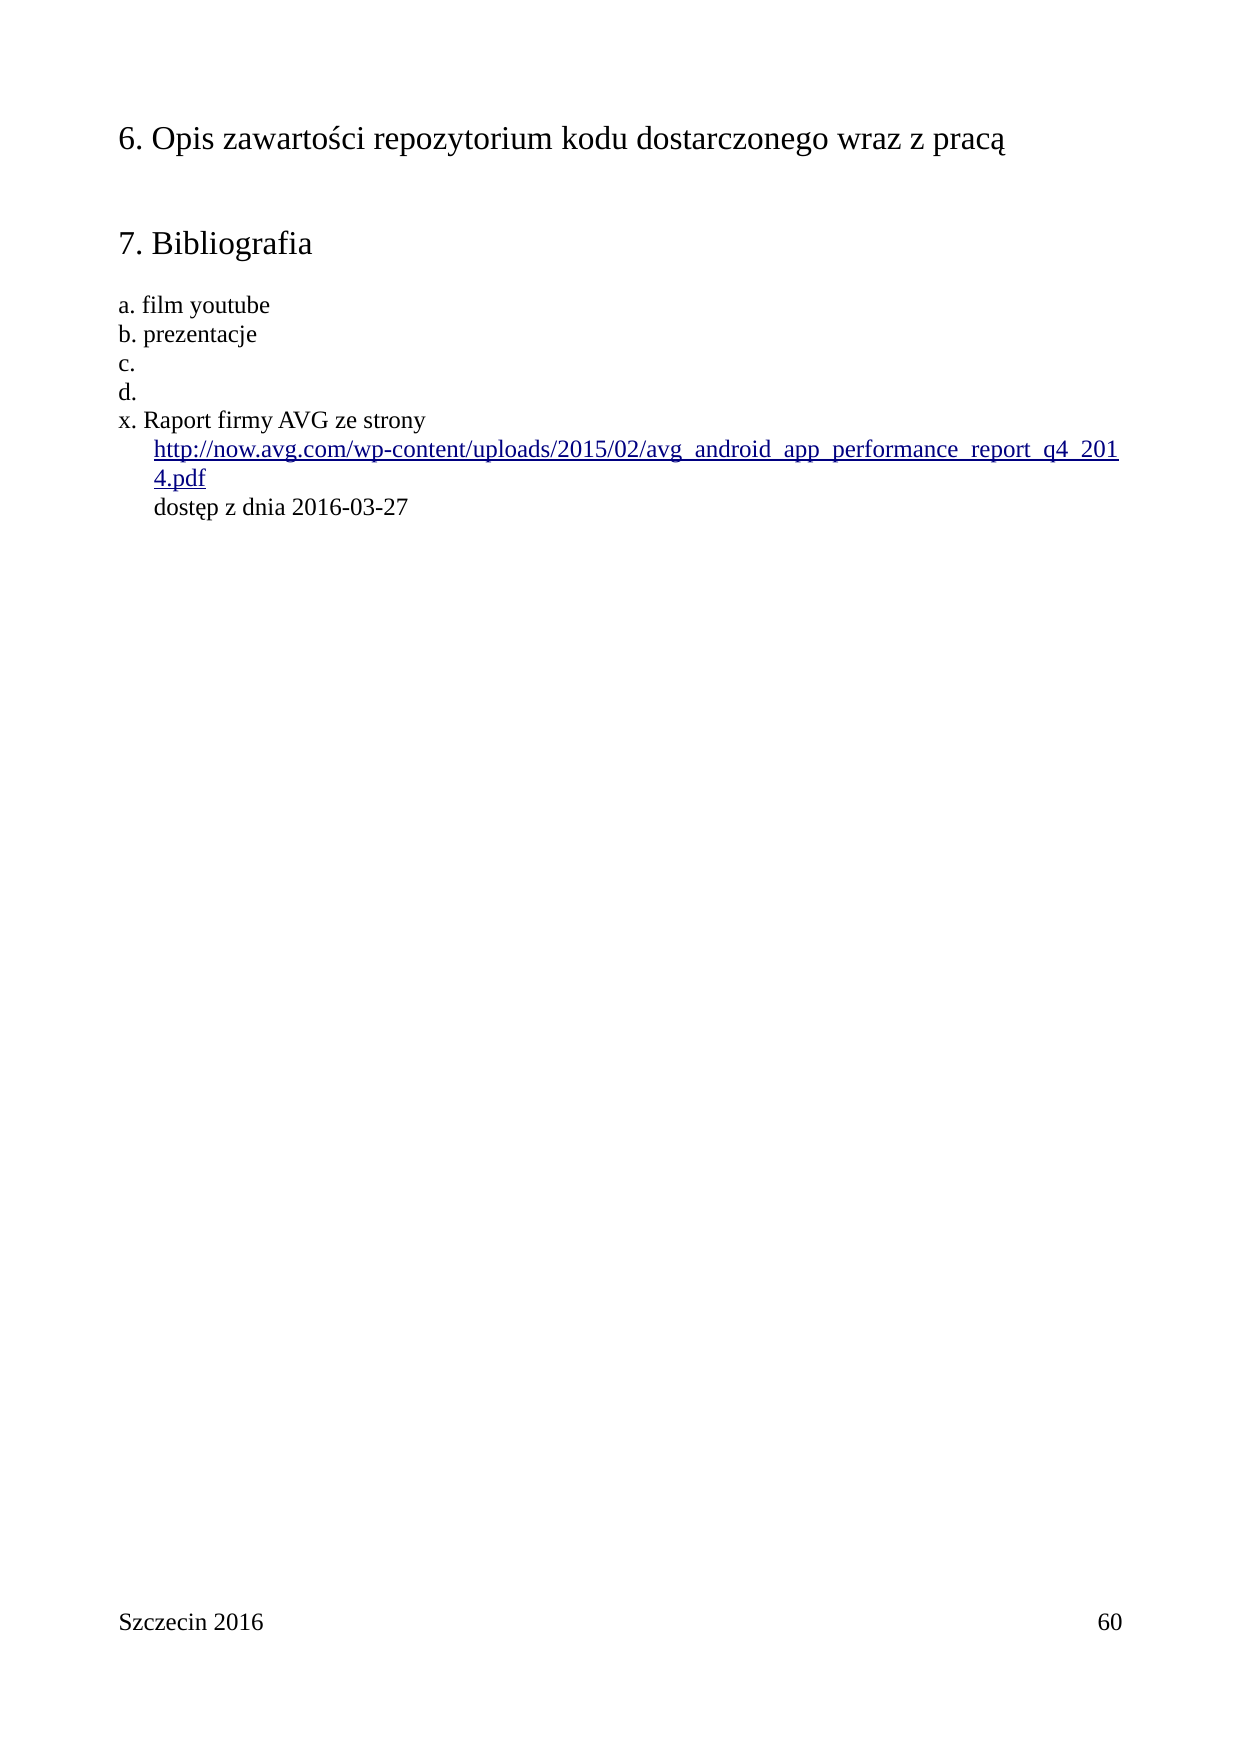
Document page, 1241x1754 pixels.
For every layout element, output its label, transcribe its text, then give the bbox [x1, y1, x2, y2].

text b. prezentacje [118, 319, 1122, 348]
text x. Raport firmy AVG ze strony http://now.avg.com/wp-content/uploads/2015/02/avg_android_app_performance_report_q4_2014.pdf dostęp z dnia 2016-03-27 [118, 406, 1122, 521]
text c. [118, 348, 1122, 377]
text d. [118, 377, 1122, 406]
subtitle 7. Bibliografia [118, 223, 1122, 262]
text a. film youtube [118, 291, 1122, 319]
subtitle 6. Opis zawartości repozytorium kodu dostarczonego wraz z pracą [118, 118, 1122, 156]
